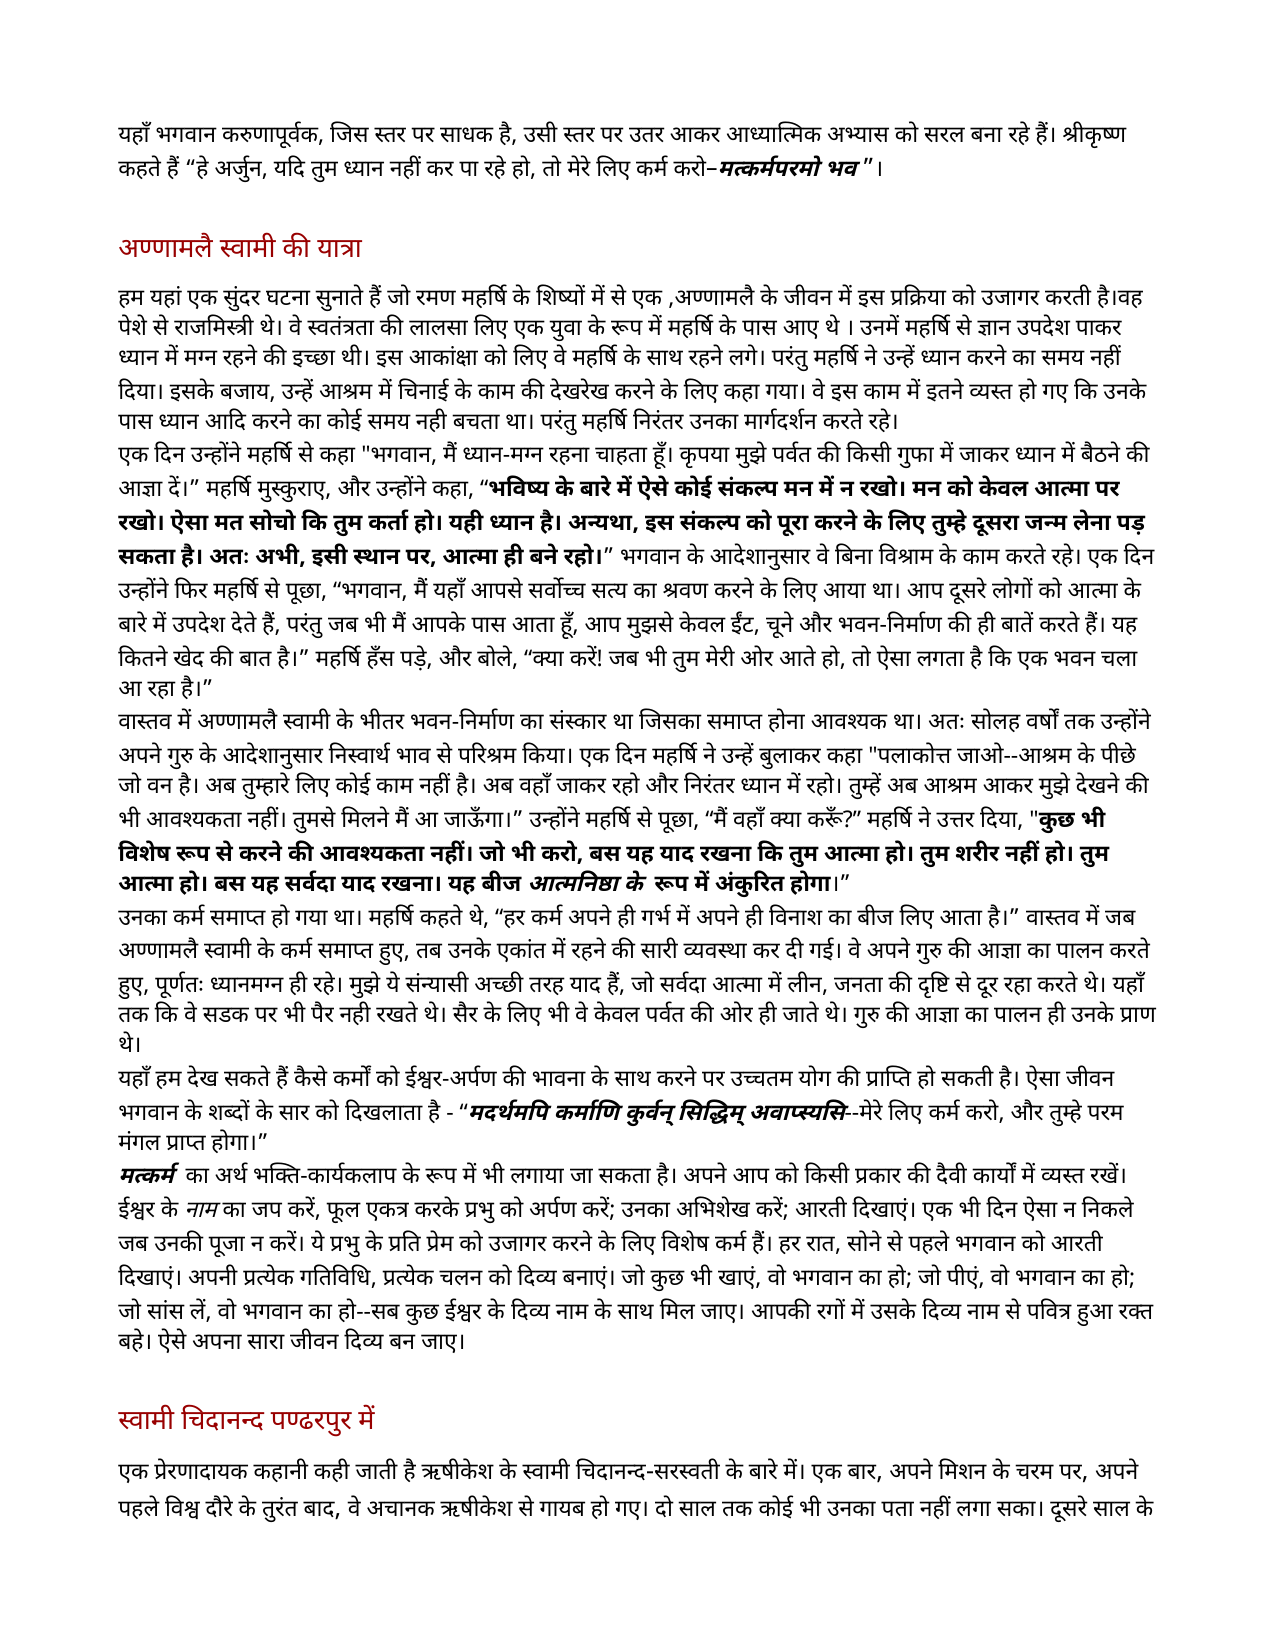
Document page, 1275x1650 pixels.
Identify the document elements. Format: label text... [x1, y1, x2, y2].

text एक प्रेरणादायक कहानी कही जाती है ऋषीकेश के स्वामी चिदानन्द-सरस्वती के बारे में। एक बार, अपने मिशन के चरम पर, अपने पहले विश्व दौरे के तुरंत बाद, वे अचानक ऋषीकेश से गायब हो गए। दो साल तक कोई भी उनका पता नहीं लगा सका। दूसरे साल के [118, 1453, 1157, 1525]
text मत्कर्म का अर्थ भक्ति-कार्यकलाप के रूप में भी लगाया जा सकता है। अपने आप को किसी प्रकार की दैवी कार्यों में व्यस्त रखें। ईश्वर के नाम का जप करें, फूल एकत्र करके प्रभु को अर्पण करें; उनका अभिशेख करें; आरती दिखाएं। एक भी दिन ऐसा न निकले जब उनकी पूजा न करें। ये प्रभु के प्रति प्रेम को उजागर करने के लिए विशेष कर्म हैं। हर रात, सोने से पहले भगवान को आरती दिखाएं। अपनी प्रत्येक गतिविधि, प्रत्येक चलन को दिव्य बनाएं। जो कुछ भी खाएं, वो भगवान का‌ हो; जो पीएं, वो भगवान का हो; जो सांस लें, वो भगवान का हो--सब कुछ ईश्वर के दिव्य नाम के साथ मिल जाए। आपकी रगों में उसके दिव्य नाम से पवित्र हुआ रक्त बहे। ऐसे अपना सारा जीवन दिव्य बन जाए। [118, 1159, 1157, 1359]
text एक दिन उन्होंने महर्षि से कहा "भगवान, मैं ध्यान-मग्न रहना चाहता हूँ। कृपया मुझे पर्वत की किसी गुफा में जाकर ध्यान में बैठने की आज्ञा दें।” महर्षि मुस्कुराए, और उन्होंने कहा, “भविष्य के बारे में ऐसे कोई संकल्प मन में न रखो। मन को केवल आत्मा पर रखो। ऐसा मत सोचो कि तुम कर्ता हो। यही ध्यान है। अन्यथा, इस संकल्प को पूरा करने के लिए तुम्हे दूसरा जन्म लेना पड़ सकता है। अतः अभी, इसी स्थान पर, आत्मा ही बने रहो।” भगवान के आदेशानुसार वे बिना विश्राम के काम करते रहे। एक दिन उन्होंने फिर महर्षि से पूछा, “भगवान, मैं यहाँ आपसे सर्वोच्च सत्य का श्रवण करने के लिए आया था। आप दूसरे लोगों को आत्मा के बारे में उपदेश देते हैं, परंतु जब भी मैं आपके पास आता हूँ, आप मुझसे केवल ईंट, चूने और भवन-निर्माण की ही बातें करते हैं। यह कितने खेद की बात है।” महर्षि हँस पड़े, और बोले, “क्या करें! जब भी‌ तुम मेरी ओर आते हो, तो ऐसा लगता है कि एक भवन चला आ रहा है।” [118, 438, 1157, 705]
text उनका कर्म समाप्त हो गया था। महर्षि कहते थे, “हर कर्म अपने ही गर्भ में अपने ही विनाश का बीज लिए आता है।” वास्तव में जब अण्णामलै स्वामी के कर्म समाप्त हुए, तब उनके एकांत में रहने की सारी व्यवस्था कर दी गई। वे अपने गुरु की आज्ञा का पालन करते हुए, पूर्णतः ध्यानमग्न ही रहे। मुझे ये संन्यासी अच्छी तरह याद हैं, जो सर्वदा आत्मा में लीन, जनता की दृष्टि से दूर रहा करते थे। यहाँ तक कि वे सडक पर भी पैर नही रखते थे। सैर के लिए भी वे केवल पर्वत की ओर ही‌ जाते थे। गुरु की आज्ञा का पालन ही उनके प्राण थे। [118, 901, 1157, 1062]
subtitle स्वामी चिदानन्द पण्ढरपुर में [118, 1405, 1157, 1441]
subtitle अण्णामलै स्वामी की यात्रा [118, 233, 1157, 268]
text यहाँ भगवान करुणापूर्वक, जिस स्तर पर साधक है, उसी स्तर पर उतर आकर आध्यात्मिक अभ्यास को सरल बना रहे हैं। श्रीकृष्ण कहते हैं “हे अर्जुन, यदि तुम ध्यान नहीं कर पा रहे हो, तो मेरे लिए कर्म करो–मत्कर्मपरमो भव ”। [118, 118, 1157, 187]
text यहाँ हम देख सकते हैं कैसे कर्मों को ईश्वर-अर्पण की भावना के साथ करने पर उच्चतम योग की प्राप्ति हो सकती है। ऐसा जीवन भगवान के शब्दों के सार को दिखलाता है - “मदर्थमपि कर्माणि कुर्वन् सिद्धिम् अवाप्स्यसि--मेरे लिए कर्म करो, और तुम्हे परम मंगल प्राप्त होगा।” [118, 1062, 1157, 1159]
text हम यहां एक सुंदर घटना सुनाते हैं जो रमण महर्षि के शिष्यों में से एक ,अण्णामलै के जीवन में इस प्रक्रिया को उजागर करती है।वह पेशे से राजमिस्त्री थे। वे स्वतंत्रता की लालसा लिए एक युवा के रूप में महर्षि के पास आए थे । उनमें महर्षि से ज्ञान उपदेश पाकर ध्यान में मग्न रहने की इच्छा थी। इस आकांक्षा को लिए वे महर्षि के साथ रहने लगे। परंतु महर्षि ने उन्हें ध्यान करने का समय नहीं दिया। इसके बजाय, उन्हें आश्रम में चिनाई के काम की देखरेख करने के लिए कहा गया। वे इस काम में इतने व्यस्त हो गए कि उनके पास ध्यान आदि करने का कोई समय नही बचता था। परंतु महर्षि निरंतर उनका मार्गदर्शन करते रहे। [118, 281, 1157, 438]
text वास्तव में अण्णामलै स्वामी के भीतर भवन-निर्माण का संस्कार था जिसका समाप्त होना आवश्यक था। अतः सोलह वर्षों तक उन्होंने अपने गुरु के आदेशानुसार निस्वार्थ भाव से परिश्रम किया। एक दिन महर्षि ने उन्हें बुलाकर कहा "पलाकोत्त जाओ--आश्रम के पीछे जो वन है। अब तुम्हारे लिए कोई काम नहीं है। अब वहाँ जाकर रहो और निरंतर ध्यान में रहो। तुम्हें अब आश्रम आकर मुझे देखने की भी आवश्यकता नहीं। तुमसे मिलने मैं आ जाऊँगा।” उन्होंने महर्षि से पूछा, “मैं वहाँ क्या करूँ?” महर्षि ने उत्तर दिया, "कुछ भी विशेष रूप से करने की आवश्यकता नहीं। जो भी करो, बस यह याद रखना कि तुम आत्मा हो। तुम शरीर नहीं हो। तुम आत्मा हो। बस यह सर्वदा याद रखना। यह बीज आत्मनिष्ठा के रूप में अंकुरित होगा।” [118, 705, 1157, 901]
